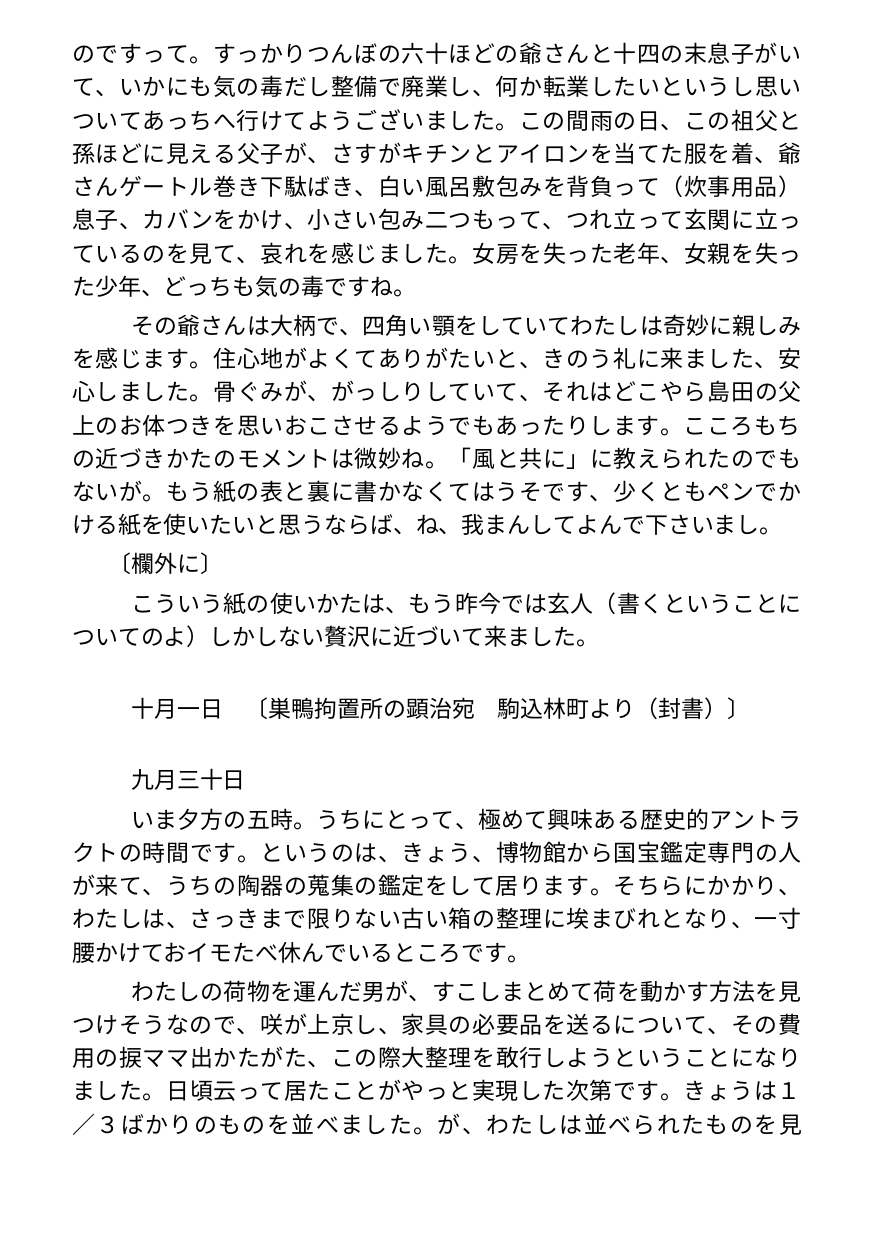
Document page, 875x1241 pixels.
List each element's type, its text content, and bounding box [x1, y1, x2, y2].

text こういう紙の使いかたは、もう昨今では玄人（書くということについてのよ）しかしない贅沢に近づいて来ました。 [72, 586, 802, 652]
text 〔欄外に〕 [72, 546, 802, 579]
text 九月三十日 [72, 762, 802, 796]
text その爺さんは大柄で、四角い顎をしていてわたしは奇妙に親しみを感じます。住心地がよくてありがたいと、きのう礼に来ました、安心しました。骨ぐみが、がっしりしていて、それはどこやら島田の父上のお体つきを思いおこさせるようでもあったりします。こころもちの近づきかたのモメントは微妙ね。「風と共に」に教えられたのでもないが。もう紙の表と裏に書かなくてはうそです、少くともペンでかける紙を使いたいと思うならば、ね、我まんしてよんで下さいまし。 [72, 308, 802, 540]
text 十月一日 〔巣鴨拘置所の顕治宛 駒込林町より（封書）〕 [72, 691, 802, 724]
text わたしの荷物を運んだ男が、すこしまとめて荷を動かす方法を見つけそうなので、咲が上京し、家具の必要品を送るについて、その費用の捩ママ出かたがた、この際大整理を敢行しようということになりました。日頃云って居たことがやっと実現した次第です。きょうは１／３ばかりのものを並べました。が、わたしは並べられたものを見 [72, 973, 802, 1140]
text いま夕方の五時。うちにとって、極めて興味ある歴史的アントラクトの時間です。というのは、きょう、博物館から国宝鑑定専門の人が来て、うちの陶器の蒐集の鑑定をして居ります。そちらにかかり、わたしは、さっきまで限りない古い箱の整理に埃まびれとなり、一寸腰かけておイモたべ休んでいるところです。 [72, 801, 802, 968]
text のですって。すっかりつんぼの六十ほどの爺さんと十四の末息子がいて、いかにも気の毒だし整備で廃業し、何か転業したいというし思いついてあっちへ行けてようございました。この間雨の日、この祖父と孫ほどに見える父子が、さすがキチンとアイロンを当てた服を着、爺さんゲートル巻き下駄ばき、白い風呂敷包みを背負って（炊事用品）息子、カバンをかけ、小さい包み二つもって、つれ立って玄関に立っているのを見て、哀れを感じました。女房を失った老年、女親を失った少年、どっちも気の毒ですね。 [72, 36, 802, 302]
